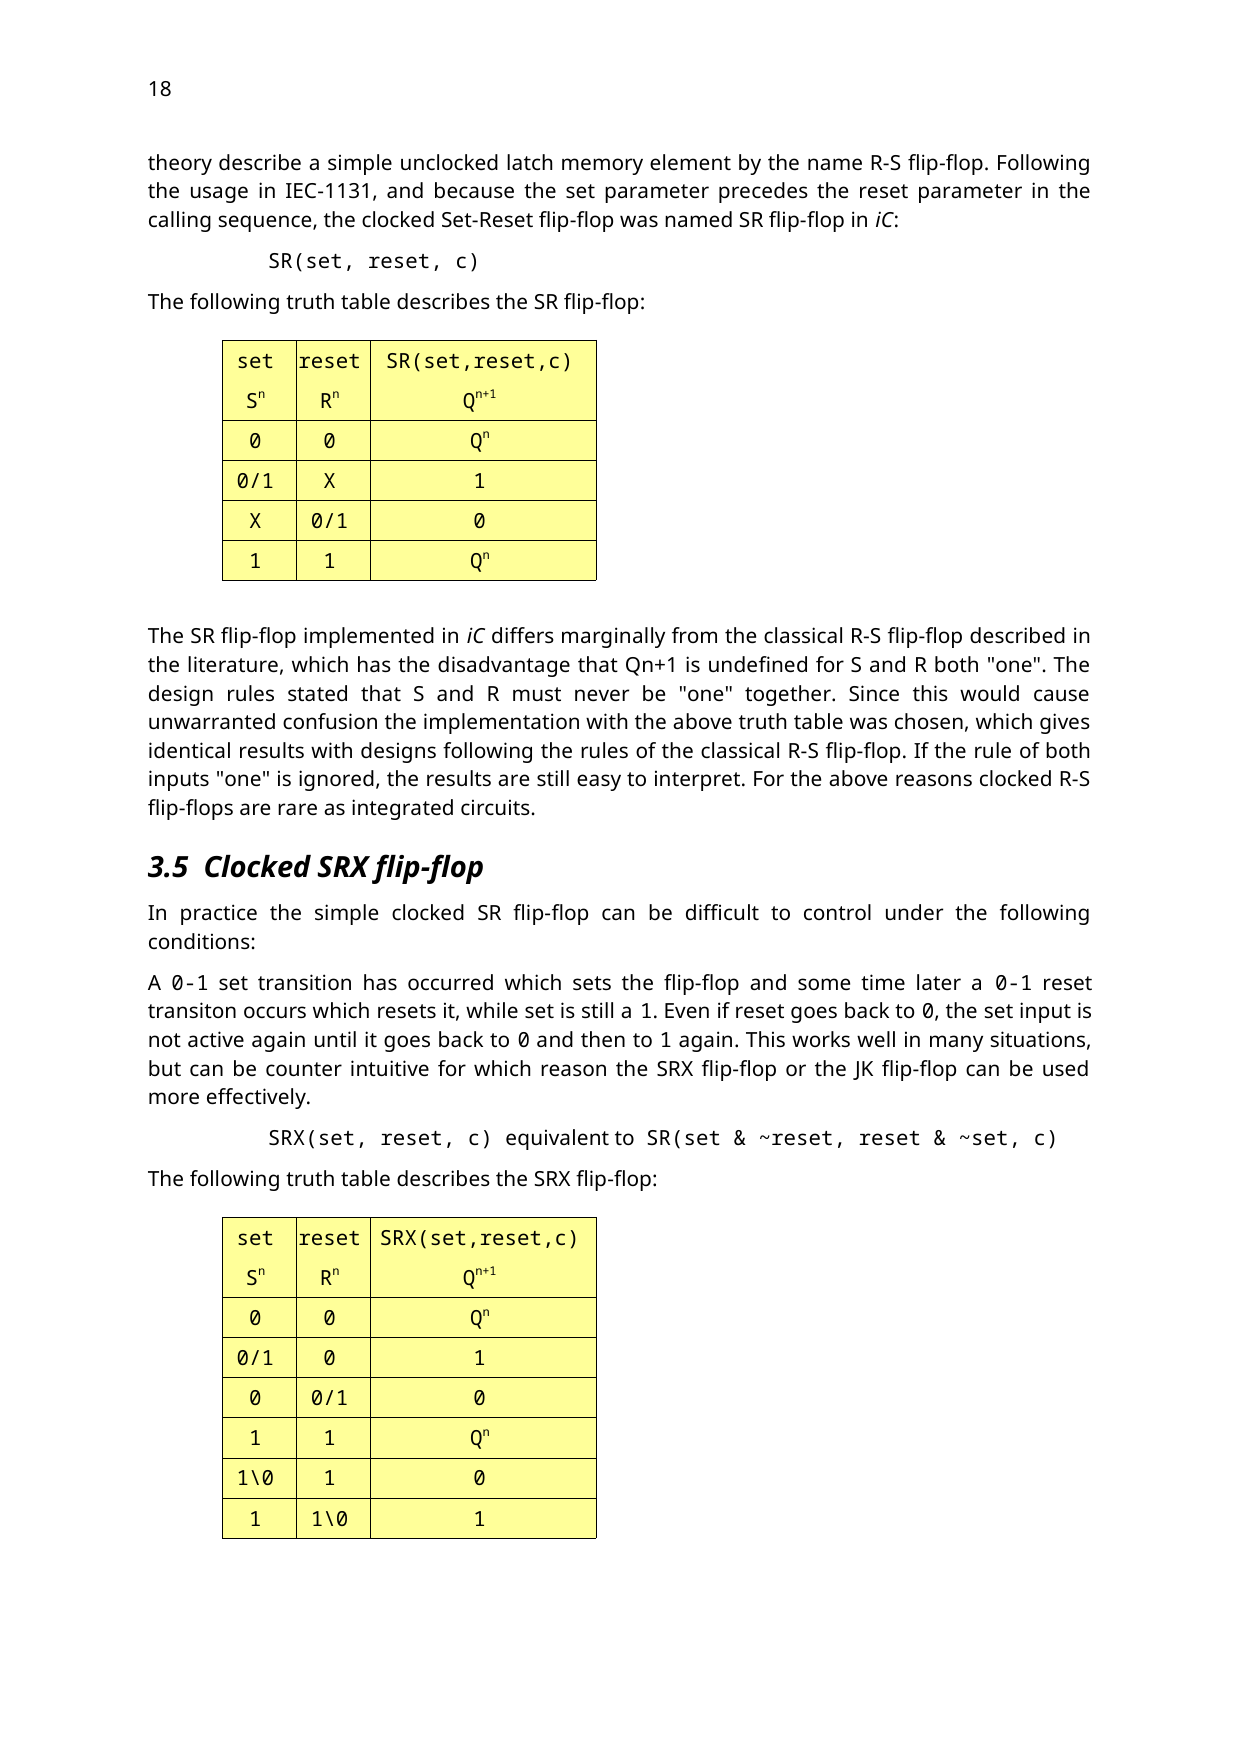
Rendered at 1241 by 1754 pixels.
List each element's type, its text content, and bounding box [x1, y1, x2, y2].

table_header reset [297, 341, 370, 380]
table_header set [223, 341, 296, 380]
table_cell Sn [223, 380, 296, 420]
text SR(set, reset, c) [268, 246, 1092, 274]
table_header SRX(set,reset,c) [371, 1218, 596, 1257]
table_cell 1\0 [297, 1499, 370, 1538]
table_cell 0/1 [223, 1338, 296, 1377]
table_cell Qn [371, 1418, 596, 1458]
table_cell Qn+1 [371, 380, 596, 420]
table_cell 0 [371, 1378, 596, 1417]
table_cell Rn [297, 1257, 370, 1297]
table_cell 0 [371, 1459, 596, 1498]
text The following truth table describes the SR flip-flop: [148, 287, 1092, 315]
text The following truth table describes the SRX flip-flop: [148, 1164, 1092, 1193]
table_cell 1 [297, 1418, 370, 1458]
table_cell Rn [297, 380, 370, 420]
table_cell X [223, 501, 296, 540]
table_cell 1 [223, 541, 296, 580]
table_cell Qn+1 [371, 1257, 596, 1297]
table_cell 0/1 [297, 1378, 370, 1417]
table_header reset [297, 1218, 370, 1257]
table_header SR(set,reset,c) [371, 341, 596, 380]
subtitle Clocked SRX flip-flop [148, 846, 1092, 886]
table_cell Qn [371, 541, 596, 580]
table_cell 0 [371, 501, 596, 540]
table_cell 1 [223, 1418, 296, 1458]
table_cell 1 [223, 1499, 296, 1538]
table_cell 0/1 [223, 461, 296, 500]
text A 0-1 set transition has occurred which sets the flip-flop and some time later a 0-1 reset transiton occurs which resets it, while set is still a 1. Even if reset goes back to 0, the set input is not active again until it goes back to 0 and then to 1 again. This works well in many situations, but can be counter intuitive for which reason the SRX flip-flop or the JK flip-flop can be used more effectively. [148, 968, 1092, 1111]
text SRX(set, reset, c) equivalent to SR(set & ~reset, reset & ~set, c) [268, 1123, 1092, 1152]
table_cell 0 [223, 1298, 296, 1337]
table_cell 0/1 [297, 501, 370, 540]
table_cell 1 [297, 1459, 370, 1498]
table_cell Sn [223, 1257, 296, 1297]
table_cell 0 [297, 1298, 370, 1337]
table_cell Qn [371, 421, 596, 460]
table_cell 1 [371, 1338, 596, 1377]
table_cell 1 [371, 1499, 596, 1538]
text theory describe a simple unclocked latch memory element by the name R-S flip-flop. Following the usage in IEC-1131, and because the set parameter precedes the reset parameter in the calling sequence, the clocked Set-Reset flip-flop was named SR flip-flop in iC: [148, 148, 1092, 233]
table_header set [223, 1218, 296, 1257]
table_cell 1\0 [223, 1459, 296, 1498]
table_cell 0 [297, 1338, 370, 1377]
table_cell X [297, 461, 370, 500]
text The SR flip-flop implemented in iC differs marginally from the classical R-S flip-flop described in the literature, which has the disadvantage that Qn+1 is undefined for S and R both "one". The design rules stated that S and R must never be "one" together. Since this would cause unwarranted confusion the implementation with the above truth table was chosen, which gives identical results with designs following the rules of the classical R-S flip-flop. If the rule of both inputs "one" is ignored, the results are still easy to interpret. For the above reasons clocked R-S flip-flops are rare as integrated circuits. [148, 621, 1092, 821]
table_cell 0 [223, 421, 296, 460]
table_cell Qn [371, 1298, 596, 1337]
table_cell 0 [223, 1378, 296, 1417]
table_cell 1 [371, 461, 596, 500]
text In practice the simple clocked SR flip-flop can be difficult to control under the following conditions: [148, 898, 1092, 955]
table_cell 0 [297, 421, 370, 460]
table_cell 1 [297, 541, 370, 580]
